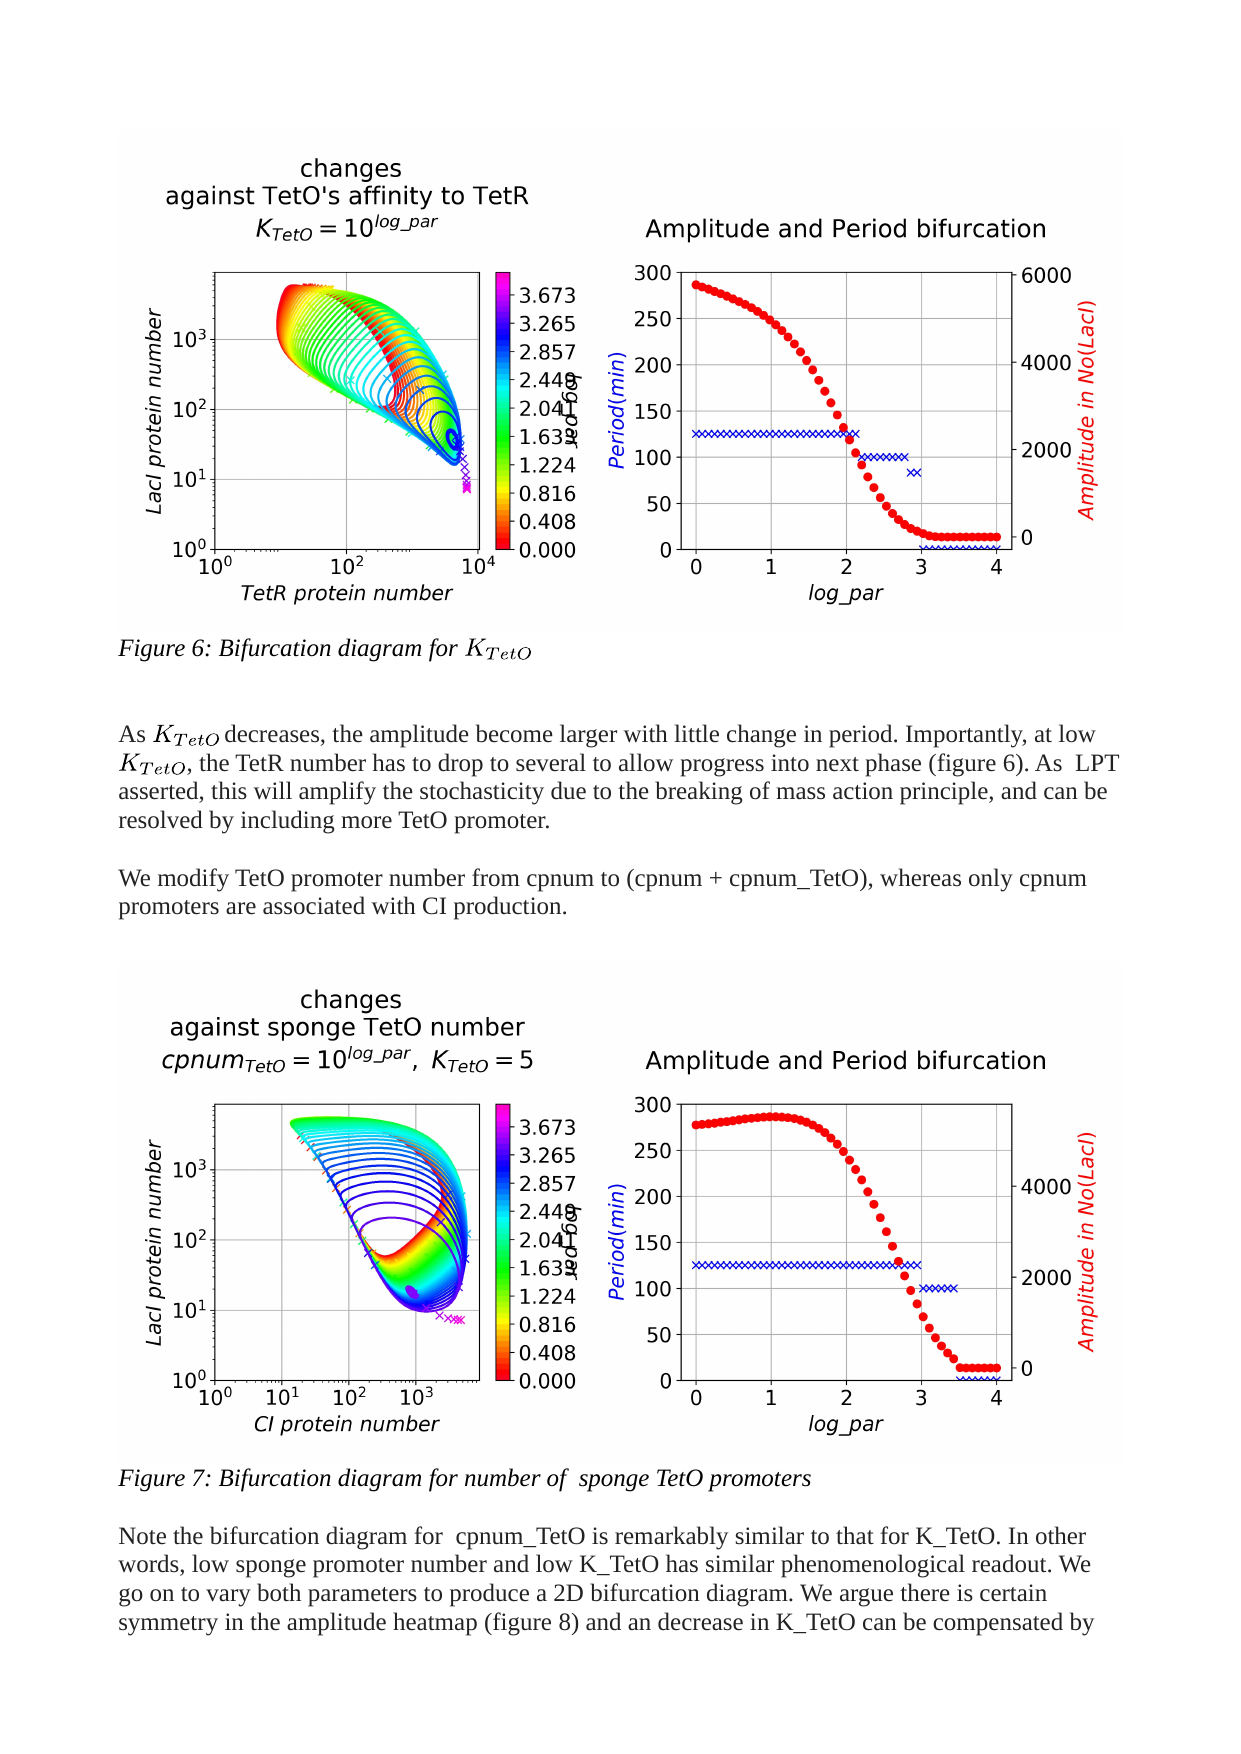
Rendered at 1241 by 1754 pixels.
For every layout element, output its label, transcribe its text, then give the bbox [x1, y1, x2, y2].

text Figure 6: Bifurcation diagram for [118, 633, 1122, 661]
text Figure 7: Bifurcation diagram for number of sponge TetO promoters [118, 1464, 1122, 1492]
picture [118, 961, 1123, 1464]
text As decreases, the amplitude become larger with little change in period. Importantly, at low , the TetR number has to drop to several to allow progress into next phase (figure 6). As LPT asserted, this will amplify the stochasticity due to the breaking of mass action principle, and can be resolved by including more TetO promoter. [118, 719, 1122, 834]
picture [118, 130, 1123, 633]
text We modify TetO promoter number from cpnum to (cpnum + cpnum_TetO), whereas only cpnum promoters are associated with CI production. [118, 863, 1122, 920]
text Note the bifurcation diagram for cpnum_TetO is remarkably similar to that for K_TetO. In other words, low sponge promoter number and low K_TetO has similar phenomenological readout. We go on to vary both parameters to produce a 2D bifurcation diagram. We argue there is certain symmetry in the amplitude heatmap (figure 8) and an decrease in K_TetO can be compensated by [118, 1521, 1122, 1636]
